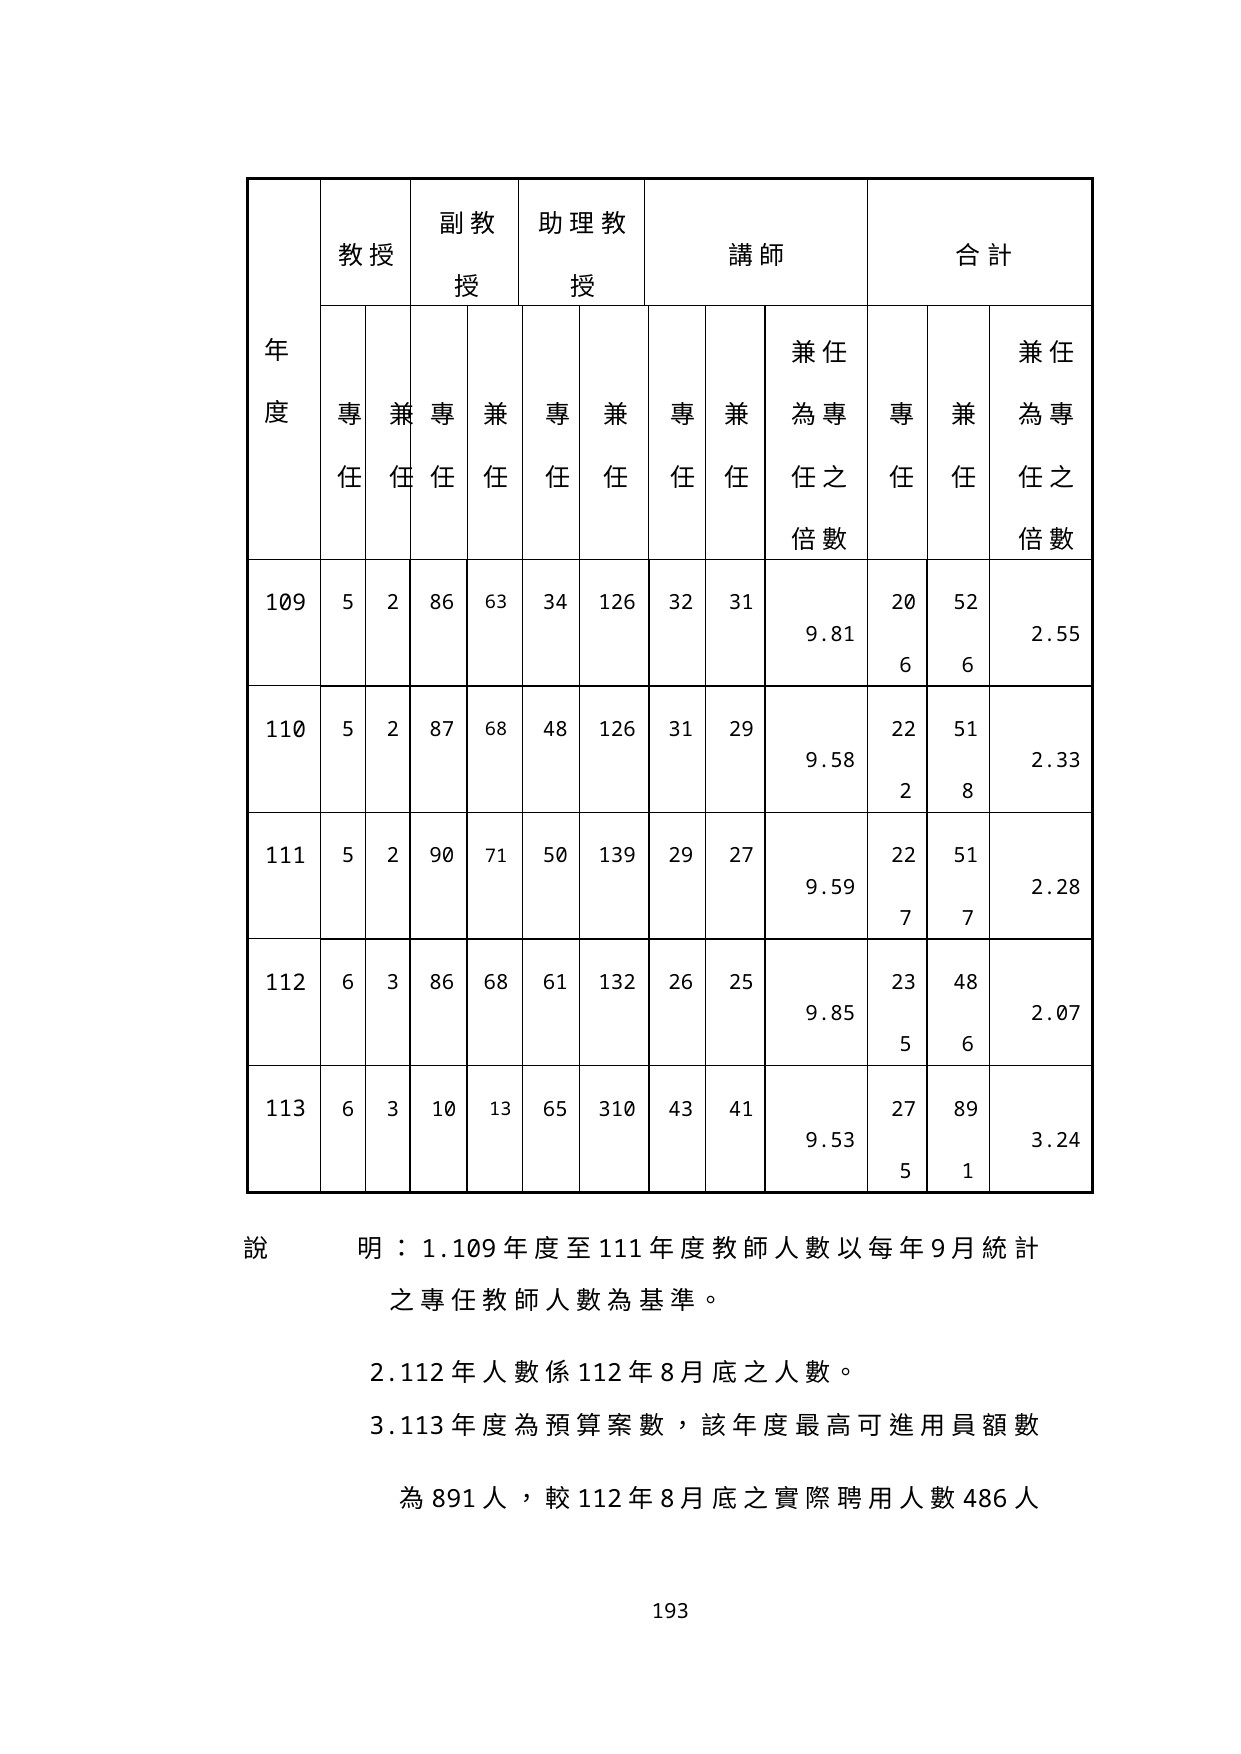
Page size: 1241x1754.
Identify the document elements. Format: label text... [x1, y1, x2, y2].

table_header 助理教授 [519, 180, 644, 305]
table_cell 310 [580, 1066, 648, 1191]
table_cell 278 [706, 813, 764, 938]
table_cell 275 [868, 1066, 926, 1191]
table_cell 30 [366, 940, 409, 1065]
table_cell 43 [650, 1066, 705, 1191]
table_cell 兼任為專任之倍數 [990, 306, 1091, 558]
table_cell 297 [706, 687, 764, 812]
table_cell 113 [249, 1066, 320, 1191]
table_header 年度 [249, 180, 320, 558]
table_cell 2.55 [990, 560, 1091, 685]
table_cell 222 [868, 687, 926, 812]
table_cell 137 [468, 1066, 522, 1191]
table_cell 56 [321, 687, 365, 812]
table_cell 102 [411, 1066, 466, 1191]
table_cell 9.58 [766, 687, 867, 812]
table_header 講師 [645, 180, 867, 305]
table_cell 兼任為專任之倍數 [766, 306, 867, 558]
text 說 明：1.109年度至111年度教師人數以每年9月統計之專任教師人數為基準。 [236, 1194, 1063, 1319]
table_cell 112 [249, 939, 320, 1065]
table_cell 110 [249, 686, 320, 812]
table_cell 68 [468, 940, 522, 1065]
table_cell 29 [366, 813, 409, 938]
table_cell 68 [468, 687, 522, 812]
table_cell 兼任 [928, 306, 989, 558]
text 2.112年人數係112年8月底之人數。 [223, 1319, 1063, 1382]
table_cell 兼任 [366, 306, 410, 558]
table_cell 兼任 [706, 306, 764, 558]
table_cell 256 [706, 940, 764, 1065]
table_cell 專任 [868, 306, 927, 558]
table_cell 109 [249, 560, 320, 685]
table_cell 9.81 [766, 560, 867, 685]
table_cell 139 [580, 813, 648, 938]
table_cell 486 [928, 940, 989, 1065]
table_cell 65 [523, 1066, 579, 1191]
table_cell 227 [868, 813, 926, 938]
table_header 教授 [321, 180, 410, 305]
table_header 合計 [868, 180, 1091, 305]
table_cell 31 [650, 687, 705, 812]
table_cell 專任 [321, 306, 365, 558]
table_cell 86 [411, 940, 466, 1065]
table_cell 61 [523, 940, 579, 1065]
table_cell 2.28 [990, 813, 1091, 938]
table_cell 2.07 [990, 940, 1091, 1065]
table_header 副教授 [411, 180, 518, 305]
table_cell 26 [650, 940, 705, 1065]
text 3.113年度為預算案數，該年度最高可進用員額數為891人，較112年8月底之實際聘用人數486人 [364, 1382, 1063, 1507]
table_cell 63 [468, 560, 522, 685]
table_cell 9.85 [766, 940, 867, 1065]
table_cell 86 [411, 560, 466, 685]
table_cell 9.59 [766, 813, 867, 938]
table_cell 235 [868, 940, 926, 1065]
table_cell 34 [366, 1066, 409, 1191]
table_cell 2.33 [990, 687, 1091, 812]
table_cell 27 [366, 687, 409, 812]
table_cell 126 [580, 560, 648, 685]
table_cell 23 [366, 560, 409, 685]
table_cell 65 [321, 1066, 365, 1191]
table_cell 兼任 [468, 306, 522, 558]
table_cell 891 [928, 1066, 989, 1191]
table_cell 526 [928, 560, 989, 685]
table_cell 專任 [411, 306, 467, 558]
table_cell 48 [523, 687, 579, 812]
table_cell 90 [411, 813, 466, 938]
table_cell 132 [580, 940, 648, 1065]
table_cell 34 [523, 560, 579, 685]
table_cell 58 [321, 813, 365, 938]
table_cell 3.24 [990, 1066, 1091, 1191]
table_cell 50 [523, 813, 579, 938]
table_cell 314 [706, 560, 764, 685]
table_cell 29 [650, 813, 705, 938]
table_cell 9.53 [766, 1066, 867, 1191]
table_cell 518 [928, 687, 989, 812]
table_cell 專任 [649, 306, 705, 558]
table_cell 71 [468, 813, 522, 938]
table_cell 206 [868, 560, 926, 685]
table_cell 專任 [523, 306, 579, 558]
table_cell 兼任 [580, 306, 648, 558]
table_cell 32 [650, 560, 705, 685]
table_cell 87 [411, 687, 466, 812]
table_cell 410 [706, 1066, 764, 1191]
table_cell 111 [249, 813, 320, 938]
table_cell 62 [321, 940, 365, 1065]
table_cell 126 [580, 687, 648, 812]
table_cell 54 [321, 560, 365, 685]
table_cell 517 [928, 813, 989, 938]
